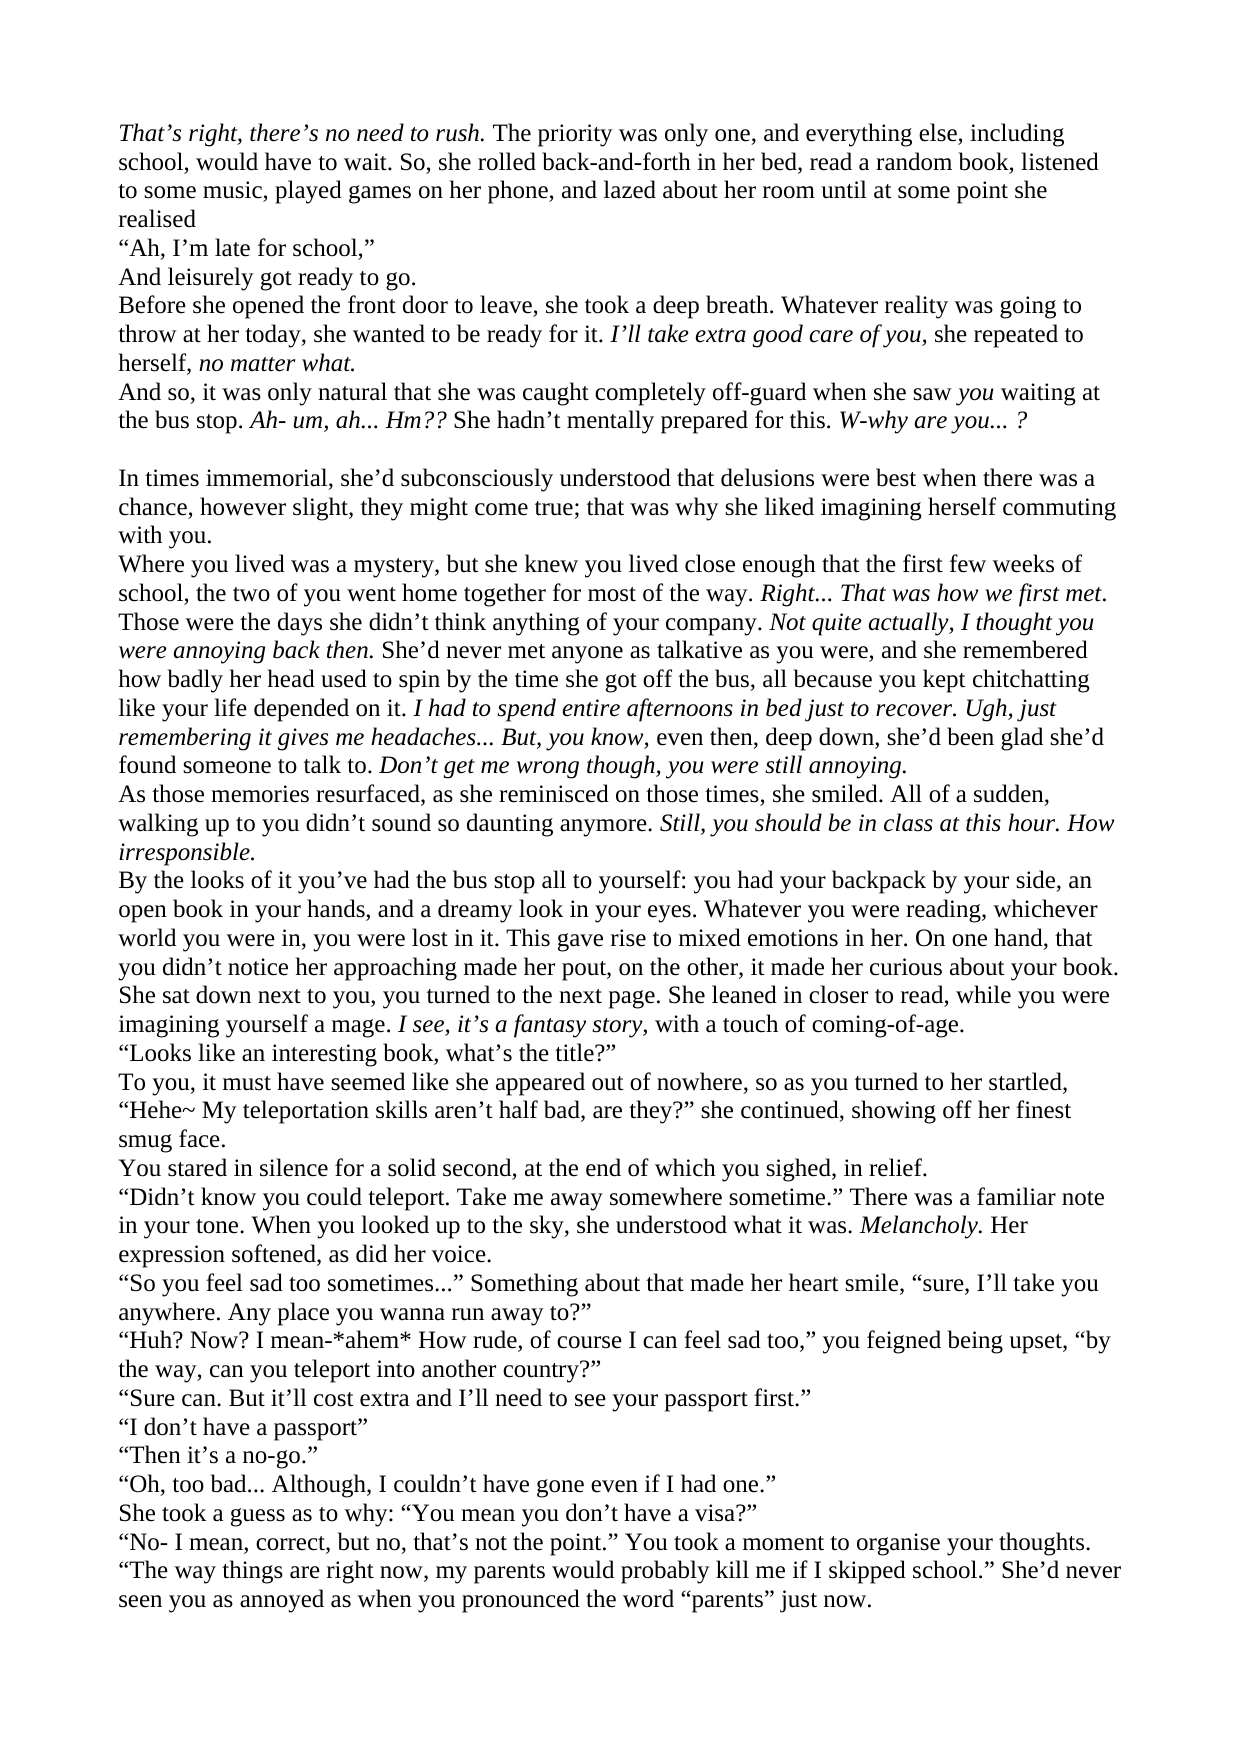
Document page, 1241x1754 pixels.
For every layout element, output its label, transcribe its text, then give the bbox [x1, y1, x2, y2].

text “Ah, I’m late for school,” [118, 233, 1122, 262]
text As those memories resurfaced, as she reminisced on those times, she smiled. All of a sudden, walking up to you didn’t sound so daunting anymore. Still, you should be in class at this hour. How irresponsible. [118, 779, 1122, 866]
text To you, it must have seemed like she appeared out of nowhere, so as you turned to her startled, [118, 1067, 1122, 1096]
text “Sure can. But it’ll cost extra and I’ll need to see your passport first.” [118, 1383, 1122, 1412]
text And leisurely got ready to go. [118, 262, 1122, 291]
text “Oh, too bad... Although, I couldn’t have gone even if I had one.” [118, 1469, 1122, 1498]
text You stared in silence for a solid second, at the end of which you sighed, in relief. [118, 1153, 1122, 1182]
text And so, it was only natural that she was caught completely off-guard when she saw you waiting at the bus stop. Ah- um, ah... Hm?? She hadn’t mentally prepared for this. W-why are you... ? [118, 377, 1122, 434]
text “Hehe~ My teleportation skills aren’t half bad, are they?” she continued, showing off her finest smug face. [118, 1096, 1122, 1153]
text “Looks like an interesting book, what’s the title?” [118, 1038, 1122, 1067]
text “Didn’t know you could teleport. Take me away somewhere sometime.” There was a familiar note in your tone. When you looked up to the sky, she understood what it was. Melancholy. Her expression softened, as did her voice. [118, 1182, 1122, 1268]
text Before she opened the front door to leave, she took a deep breath. Whatever reality was going to throw at her today, she wanted to be ready for it. I’ll take extra good care of you, she repeated to herself, no matter what. [118, 291, 1122, 377]
text “I don’t have a passport” [118, 1412, 1122, 1441]
text That’s right, there’s no need to rush. The priority was only one, and everything else, including school, would have to wait. So, she rolled back-and-forth in her bed, read a random book, listened to some music, played games on her phone, and lazed about her room until at some point she realised [118, 118, 1122, 233]
text She took a guess as to why: “You mean you don’t have a visa?” [118, 1498, 1122, 1527]
text By the looks of it you’ve had the bus stop all to yourself: you had your backpack by your side, an open book in your hands, and a dreamy look in your eyes. Whatever you were reading, whichever world you were in, you were lost in it. This gave rise to mixed emotions in her. On one hand, that you didn’t notice her approaching made her pout, on the other, it made her curious about your book. She sat down next to you, you turned to the next page. She leaned in closer to read, while you were imagining yourself a mage. I see, it’s a fantasy story, with a touch of coming-of-age. [118, 866, 1122, 1038]
text “So you feel sad too sometimes...” Something about that made her heart smile, “sure, I’ll take you anywhere. Any place you wanna run away to?” [118, 1268, 1122, 1326]
text “Huh? Now? I mean-*ahem* How rude, of course I can feel sad too,” you feigned being upset, “by the way, can you teleport into another country?” [118, 1326, 1122, 1383]
text “No- I mean, correct, but no, that’s not the point.” You took a moment to organise your thoughts. “The way things are right now, my parents would probably kill me if I skipped school.” She’d never seen you as annoyed as when you pronounced the word “parents” just now. [118, 1527, 1122, 1613]
text In times immemorial, she’d subconsciously understood that delusions were best when there was a chance, however slight, they might come true; that was why she liked imagining herself commuting with you. [118, 463, 1122, 549]
text “Then it’s a no-go.” [118, 1441, 1122, 1469]
text Where you lived was a mystery, but she knew you lived close enough that the first few weeks of school, the two of you went home together for most of the way. Right... That was how we first met. Those were the days she didn’t think anything of your company. Not quite actually, I thought you were annoying back then. She’d never met anyone as talkative as you were, and she remembered how badly her head used to spin by the time she got off the bus, all because you kept chitchatting like your life depended on it. I had to spend entire afternoons in bed just to recover. Ugh, just remembering it gives me headaches... But, you know, even then, deep down, she’d been glad she’d found someone to talk to. Don’t get me wrong though, you were still annoying. [118, 549, 1122, 779]
